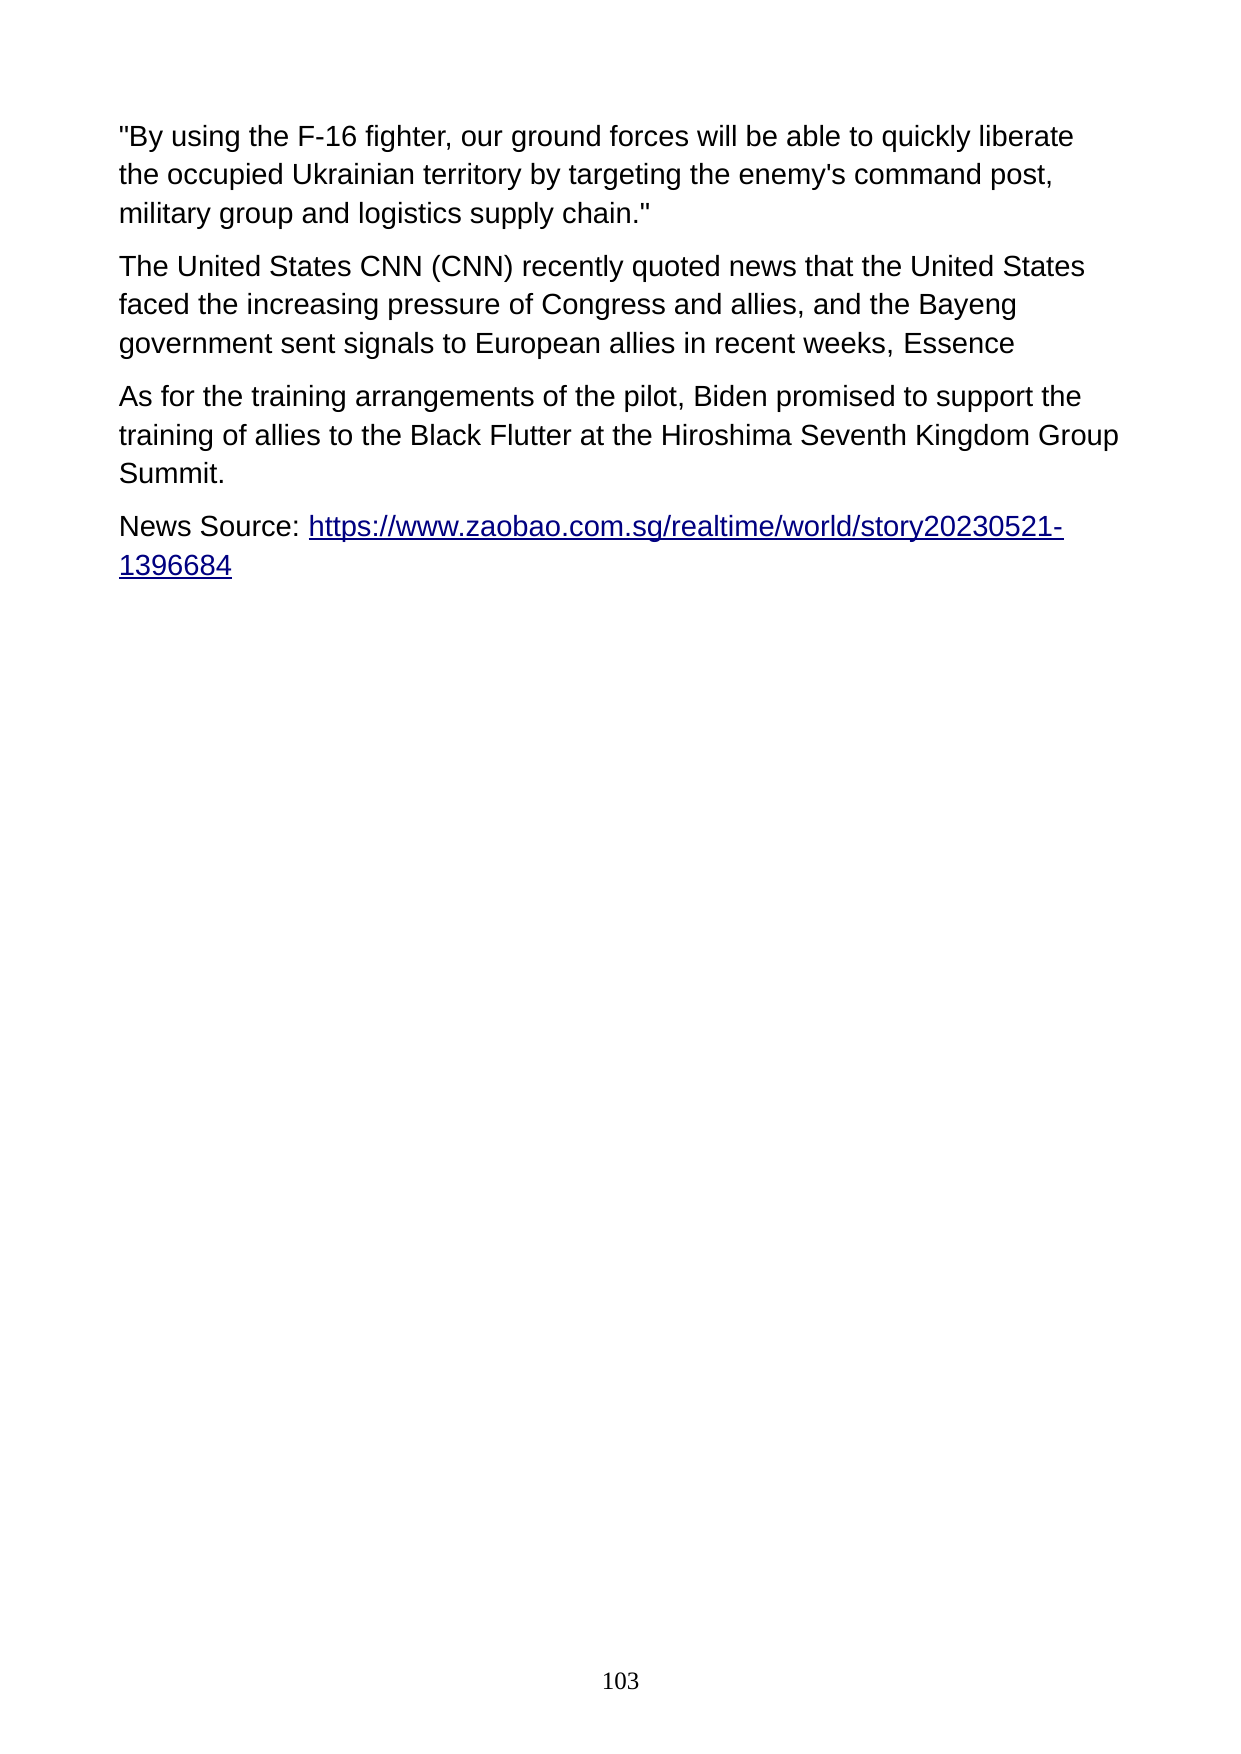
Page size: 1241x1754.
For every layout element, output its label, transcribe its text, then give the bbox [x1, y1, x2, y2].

text "By using the F-16 fighter, our ground forces will be able to quickly liberate the occupied Ukrainian territory by targeting the enemy's command post, military group and logistics supply chain." [118, 118, 1122, 229]
text News Source: https://www.zaobao.com.sg/realtime/world/story20230521-1396684 [118, 509, 1122, 581]
text The United States CNN (CNN) recently quoted news that the United States faced the increasing pressure of Congress and allies, and the Bayeng government sent signals to European allies in recent weeks, Essence [118, 249, 1122, 359]
text As for the training arrangements of the pilot, Biden promised to support the training of allies to the Black Flutter at the Hiroshima Seventh Kingdom Group Summit. [118, 379, 1122, 489]
